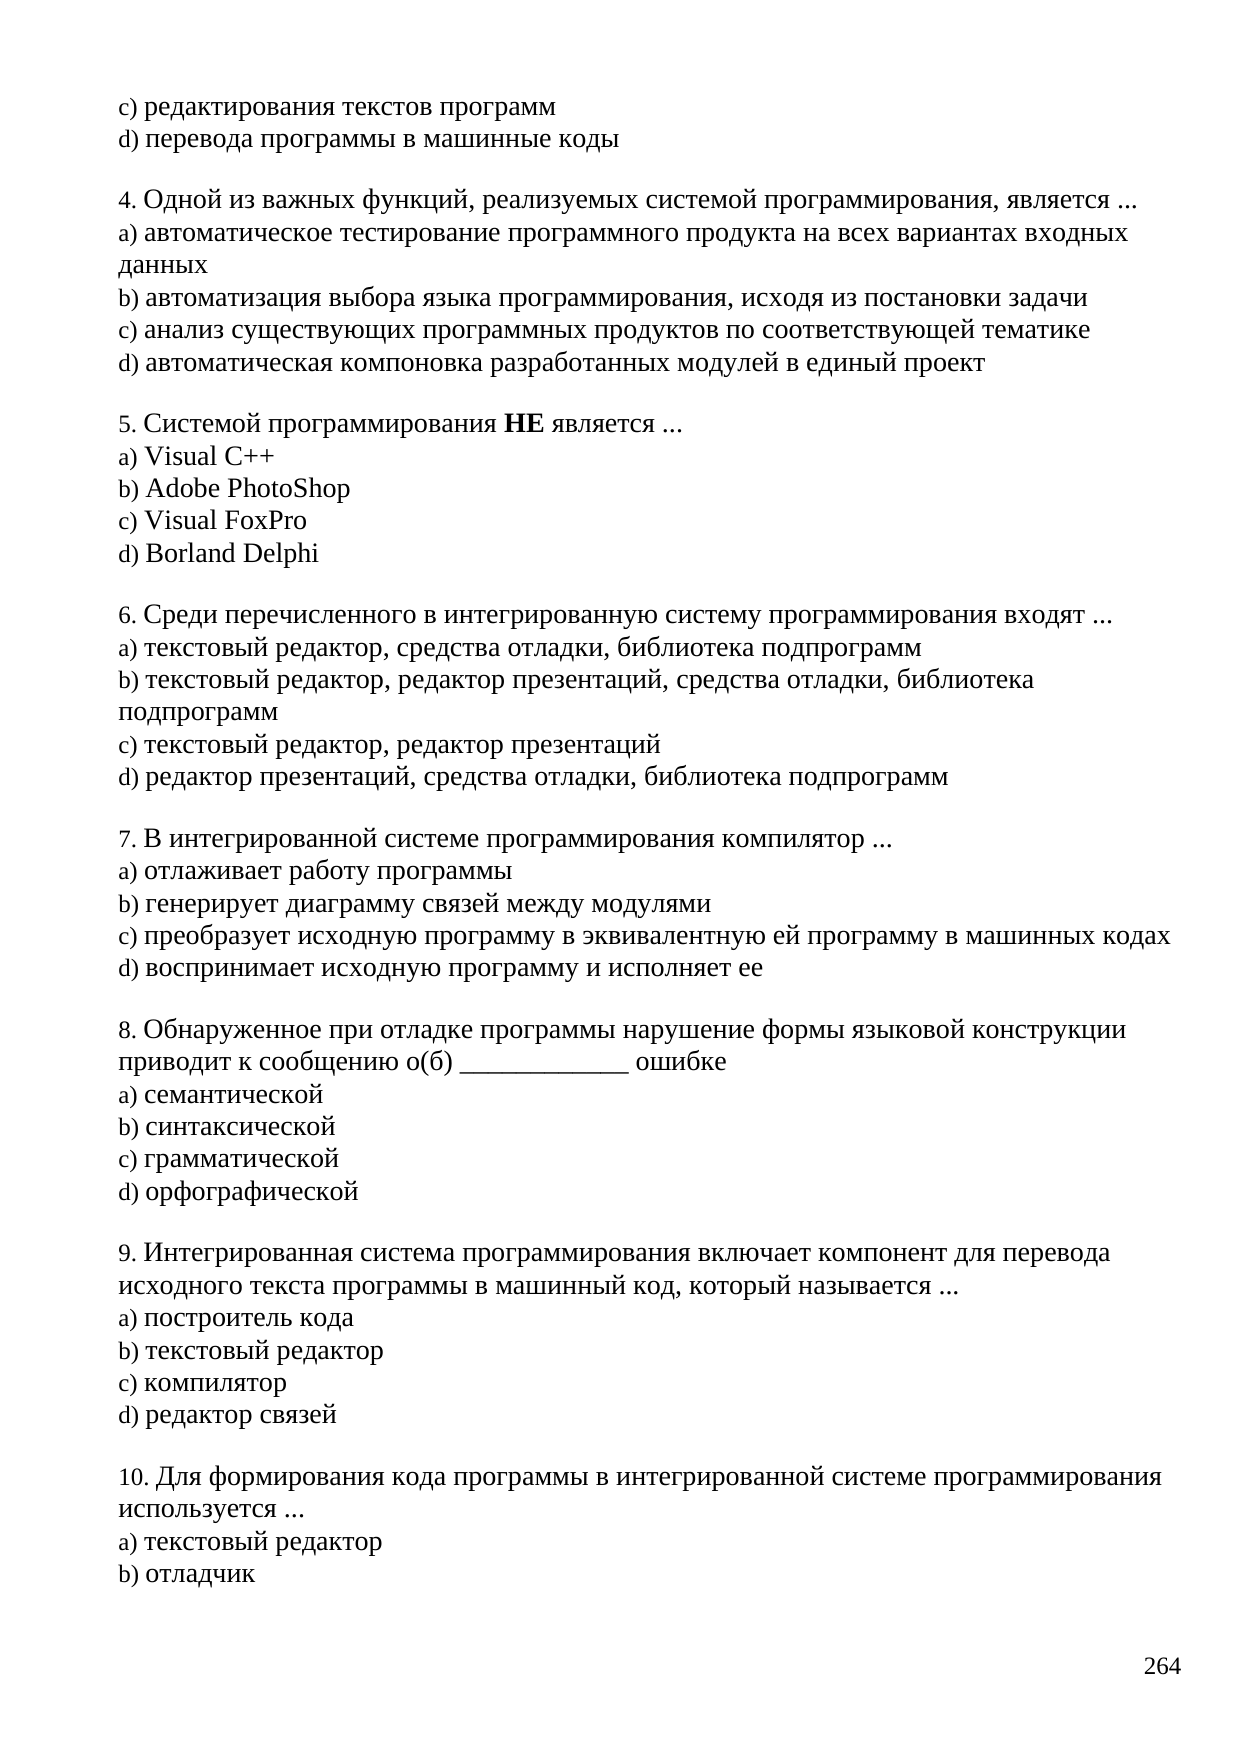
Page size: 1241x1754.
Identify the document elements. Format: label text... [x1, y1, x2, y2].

text 4. Одной из важных функций, реализуемых системой программирования, является ... a) автоматическое тестирование программного продукта на всех вариантах входных данных b) автоматизация выбора языка программирования, исходя из постановки задачи c) анализ существующих программных продуктов по соответствующей тематике d) автоматическая компоновка разработанных модулей в единый проект [118, 183, 1181, 377]
text 10. Для формирования кода программы в интегрированной системе программирования используется ... a) текстовый редактор b) отладчик [118, 1459, 1181, 1589]
text 7. В интегрированной системе программирования компилятор ... a) отлаживает работу программы b) генерирует диаграмму связей между модулями c) преобразует исходную программу в эквивалентную ей программу в машинных кодах d) воспринимает исходную программу и исполняет ее [118, 821, 1181, 983]
text 9. Интегрированная система программирования включает компонент для перевода исходного текста программы в машинный код, который называется ... a) построитель кода b) текстовый редактор c) компилятор d) редактор связей [118, 1236, 1181, 1430]
text 6. Среди перечисленного в интегрированную систему программирования входят ... a) текстовый редактор, средства отладки, библиотека подпрограмм b) текстовый редактор, редактор презентаций, средства отладки, библиотека подпрограмм c) текстовый редактор, редактор презентаций d) редактор презентаций, средства отладки, библиотека подпрограмм [118, 597, 1181, 792]
text 5. Системой программирования НЕ является ... a) Visual C++ b) Adobe PhotoShop c) Visual FoxPro d) Borland Delphi [118, 406, 1181, 568]
text 8. Обнаруженное при отладке программы нарушение формы языковой конструкции приводит к сообщению о(б) ____________ ошибке a) семантической b) синтаксической c) грамматической d) орфографической [118, 1012, 1181, 1206]
text c) редактирования текстов программ d) перевода программы в машинные коды [118, 89, 1181, 153]
